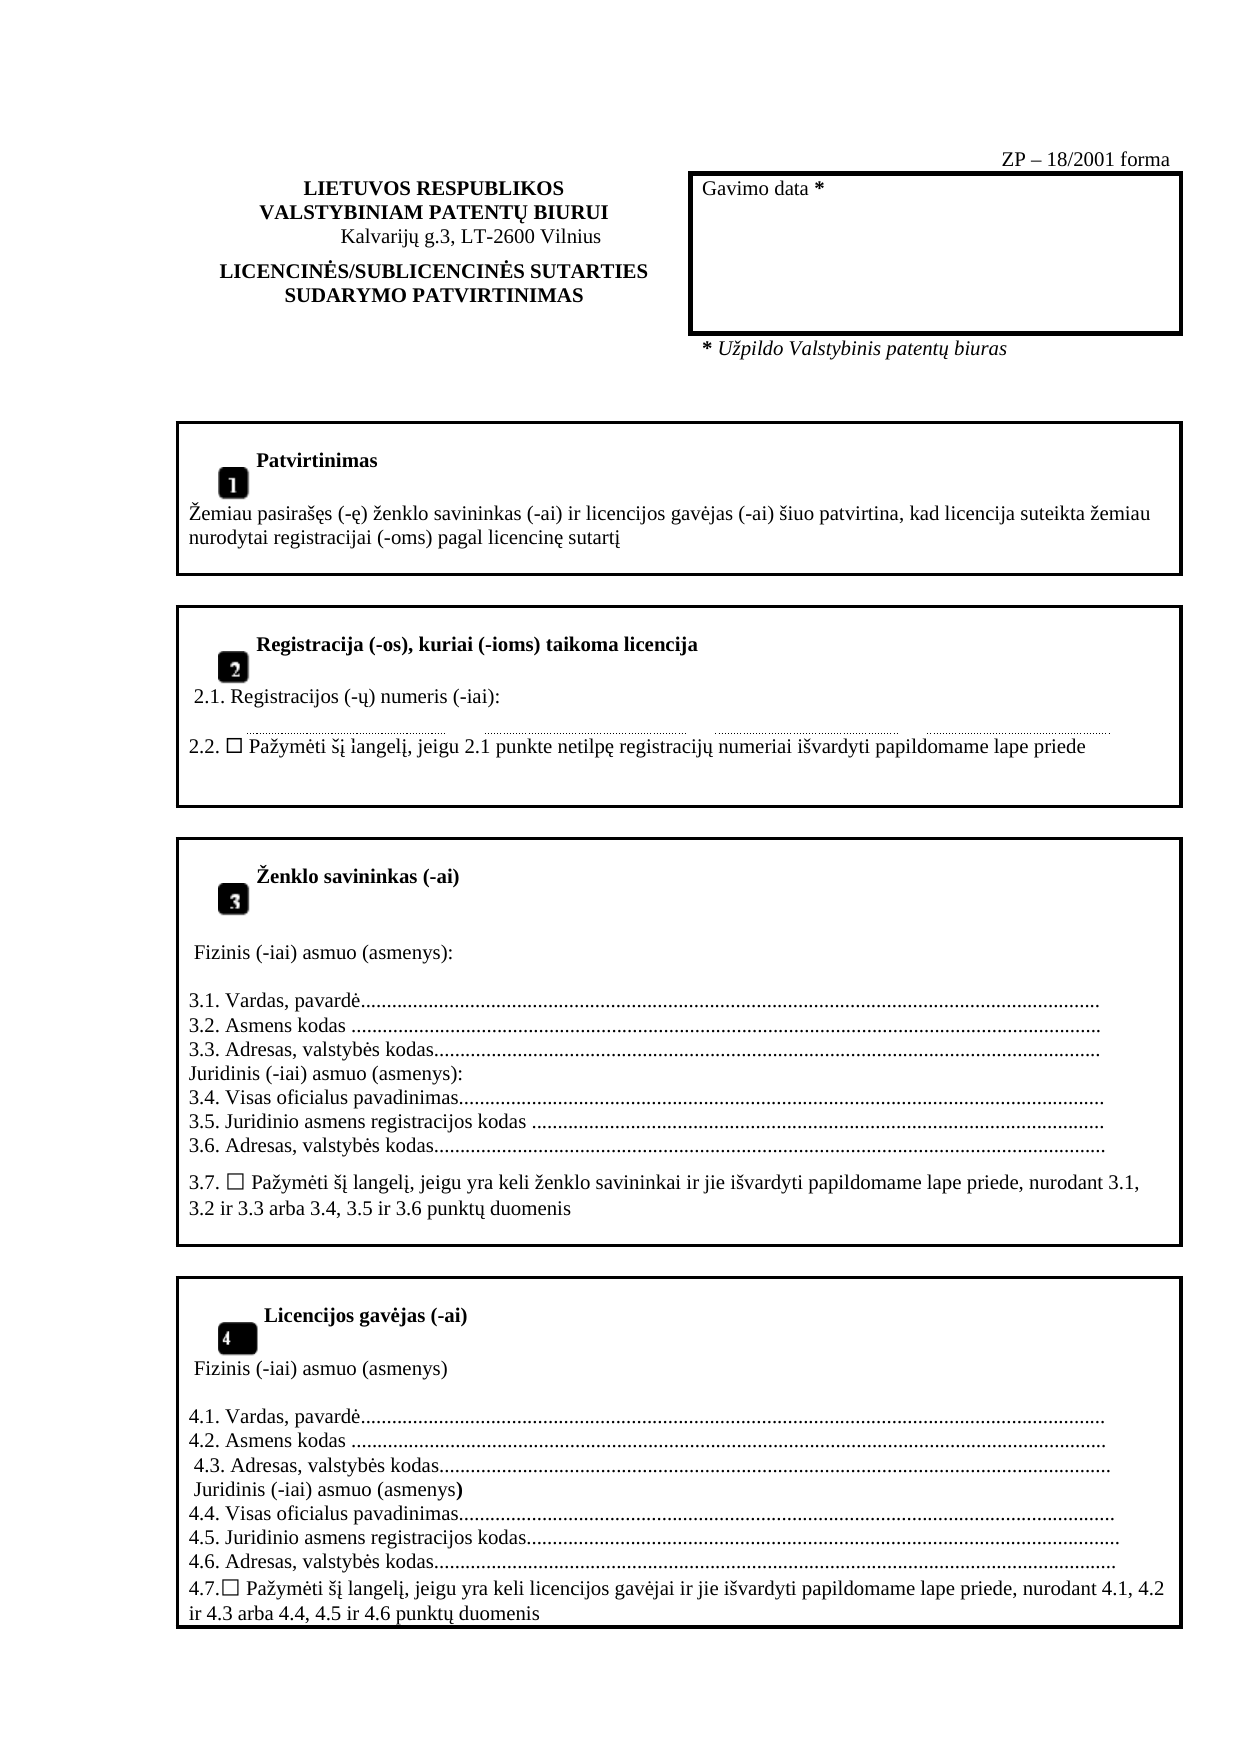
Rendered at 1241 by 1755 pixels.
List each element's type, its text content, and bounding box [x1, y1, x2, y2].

table_header Ženklo savininkas (-ai) [179, 840, 1179, 940]
table_cell [179, 708, 247, 732]
table_cell Fizinis (-iai) asmuo (asmenys): 3.1. Vardas, pavardė.............................................................................................................................................. 3.2. Asmens kodas ................................................................................................................................................ [179, 940, 1179, 1037]
table_cell 4.3. Adresas, valstybės kodas................................................................................................................................. [179, 1453, 1179, 1477]
table_header Registracija (-os), kuriai (-ioms) taikoma licencija [179, 608, 1179, 684]
table_cell [691, 369, 731, 392]
table_cell [179, 1220, 1179, 1244]
table_cell [731, 369, 1181, 392]
table_header Licencijos gavėjas (-ai) [179, 1279, 1179, 1356]
table_cell LIETUVOS RESPUBLIKOS VALSTYBINIAM PATENTŲ BIURUI Kalvarijų g.3, LT-2600 Vilnius [177, 171, 688, 254]
table_header Patvirtinimas [179, 424, 1179, 501]
table_cell Žemiau pasirašęs (-ę) ženklo savininkas (-ai) ir licencijos gavėjas (-ai) šiuo patvirtina, kad licencija suteikta žemiau nurodytai registracijai (-oms) pagal licencinę sutartį [179, 501, 1179, 573]
table_cell 3.5. Juridinio asmens registracijos kodas .............................................................................................................. 3.6. Adresas, valstybės kodas................................................................................................................................. [179, 1109, 1179, 1167]
table_cell 3.3. Adresas, valstybės kodas................................................................................................................................ [179, 1037, 1179, 1061]
table_cell Fizinis (-iai) asmuo (asmenys) 4.1. Vardas, pavardė............................................................................................................................................... 4.2. Asmens kodas ................................................................................................................................................. [179, 1356, 1179, 1452]
table_header [177, 147, 700, 171]
table_cell [927, 708, 1110, 732]
table_cell Juridinis (-iai) asmuo (asmenys): 3.4. Visas oficialus pavadinimas............................................................................................................................ [179, 1061, 1179, 1109]
table_cell [247, 708, 446, 732]
table_cell [686, 708, 715, 732]
table_header ZP – 18/2001 forma [700, 147, 1181, 171]
table_cell LICENCINĖS/SUBLICENCINĖS SUTARTIES SUDARYMO PATVIRTINIMAS [177, 254, 688, 331]
table_cell [446, 708, 485, 732]
table_cell 4.6. Adresas, valstybės kodas................................................................................................................................... [179, 1549, 1179, 1573]
table_cell 2.2.  Pažymėti šį langelį, jeigu 2.1 punkte netilpę registracijų numeriai išvardyti papildomame lape priede [179, 733, 1179, 781]
table_cell [177, 331, 691, 368]
table_cell 4.7.⬜ Pažymėti šį langelį, jeigu yra keli licencijos gavėjai ir jie išvardyti papildomame lape priede, nurodant 4.1, 4.2 ir 4.3 arba 4.4, 4.5 ir 4.6 punktų duomenis [179, 1573, 1179, 1625]
table_cell [715, 708, 898, 732]
table_cell [179, 781, 1179, 805]
table_cell [485, 708, 686, 732]
table_cell Gavimo data * [693, 176, 1179, 331]
table_cell 2.1. Registracijos (-ų) numeris (-iai): [179, 684, 1179, 708]
table_cell 3.7. ⬜ Pažymėti šį langelį, jeigu yra keli ženklo savininkai ir jie išvardyti papildomame lape priede, nurodant 3.1, 3.2 ir 3.3 arba 3.4, 3.5 ir 3.6 punktų duomenis [179, 1168, 1179, 1220]
table_cell * Užpildo Valstybinis patentų biuras [691, 336, 1181, 368]
table_cell [177, 369, 691, 392]
table_cell [898, 708, 927, 732]
table_cell Juridinis (-iai) asmuo (asmenys) 4.4. Visas oficialus pavadinimas.............................................................................................................................. 4.5. Juridinio asmens registracijos kodas.................................................................................................................. [179, 1477, 1179, 1549]
table_cell [1110, 708, 1179, 732]
